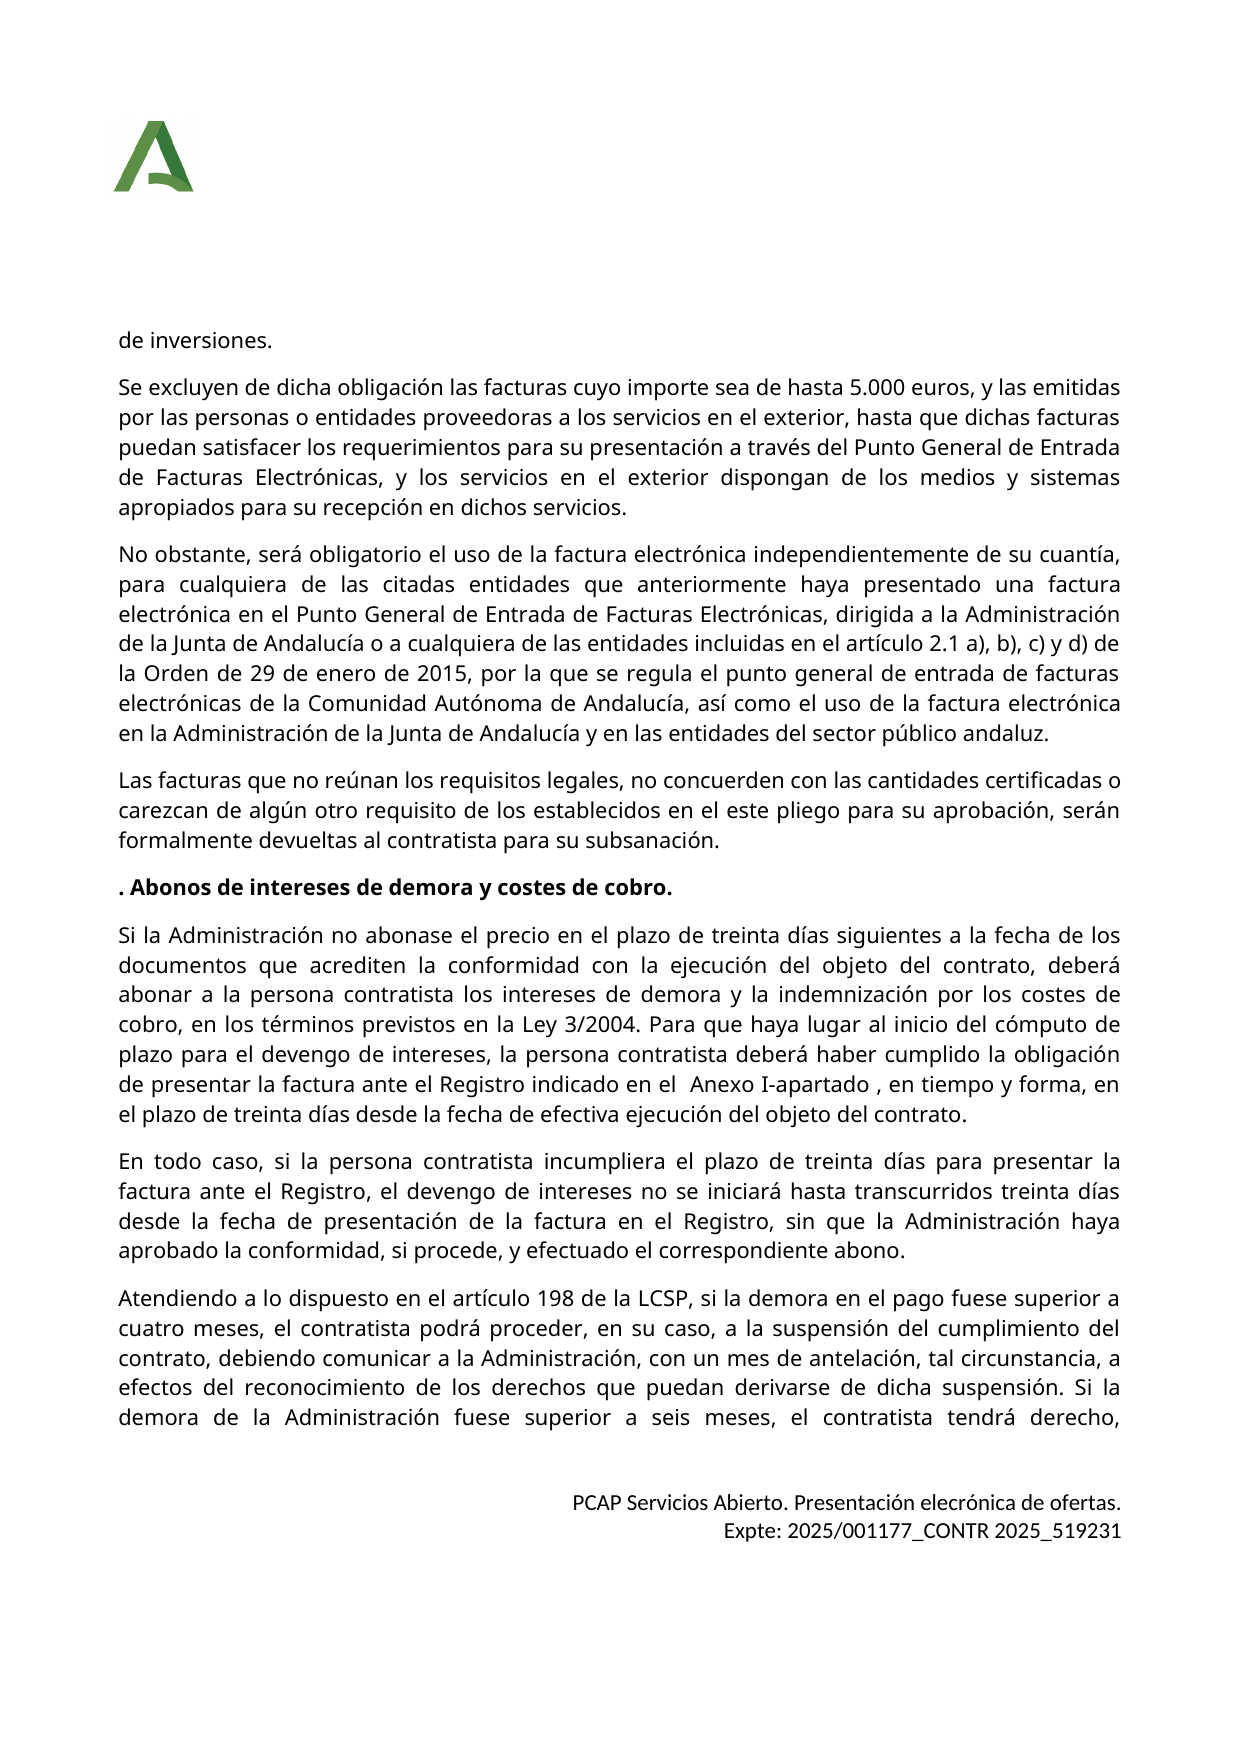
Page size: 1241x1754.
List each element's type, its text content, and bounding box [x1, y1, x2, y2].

list de inversiones. [81, 325, 1122, 354]
picture [109, 116, 198, 196]
text No obstante, será obligatorio el uso de la factura electrónica independientemente de su cuantía, para cualquiera de las citadas entidades que anteriormente haya presentado una factura electrónica en el Punto General de Entrada de Facturas Electrónicas, dirigida a la Administración de la Junta de Andalucía o a cualquiera de las entidades incluidas en el artículo 2.1 a), b), c) y d) de la Orden de 29 de enero de 2015, por la que se regula el punto general de entrada de facturas electrónicas de la Comunidad Autónoma de Andalucía, así como el uso de la factura electrónica en la Administración de la Junta de Andalucía y en las entidades del sector público andaluz. [118, 539, 1122, 747]
text Si la Administración no abonase el precio en el plazo de treinta días siguientes a la fecha de los documentos que acrediten la conformidad con la ejecución del objeto del contrato, deberá abonar a la persona contratista los intereses de demora y la indemnización por los costes de cobro, en los términos previstos en la Ley 3/2004. Para que haya lugar al inicio del cómputo de plazo para el devengo de intereses, la persona contratista deberá haber cumplido la obligación de presentar la factura ante el Registro indicado en el Anexo I-apartado , en tiempo y forma, en el plazo de treinta días desde la fecha de efectiva ejecución del objeto del contrato. [118, 920, 1122, 1128]
text Se excluyen de dicha obligación las facturas cuyo importe sea de hasta 5.000 euros, y las emitidas por las personas o entidades proveedoras a los servicios en el exterior, hasta que dichas facturas puedan satisfacer los requerimientos para su presentación a través del Punto General de Entrada de Facturas Electrónicas, y los servicios en el exterior dispongan de los medios y sistemas apropiados para su recepción en dichos servicios. [118, 372, 1122, 521]
text . Abonos de intereses de demora y costes de cobro. [118, 872, 1122, 902]
text En todo caso, si la persona contratista incumpliera el plazo de treinta días para presentar la factura ante el Registro, el devengo de intereses no se iniciará hasta transcurridos treinta días desde la fecha de presentación de la factura en el Registro, sin que la Administración haya aprobado la conformidad, si procede, y efectuado el correspondiente abono. [118, 1146, 1122, 1265]
text Atendiendo a lo dispuesto en el artículo 198 de la LCSP, si la demora en el pago fuese superior a cuatro meses, el contratista podrá proceder, en su caso, a la suspensión del cumplimiento del contrato, debiendo comunicar a la Administración, con un mes de antelación, tal circunstancia, a efectos del reconocimiento de los derechos que puedan derivarse de dicha suspensión. Si la demora de la Administración fuese superior a seis meses, el contratista tendrá derecho, [118, 1283, 1122, 1432]
text Las facturas que no reúnan los requisitos legales, no concuerden con las cantidades certificadas o carezcan de algún otro requisito de los establecidos en el este pliego para su aprobación, serán formalmente devueltas al contratista para su subsanación. [118, 765, 1122, 854]
